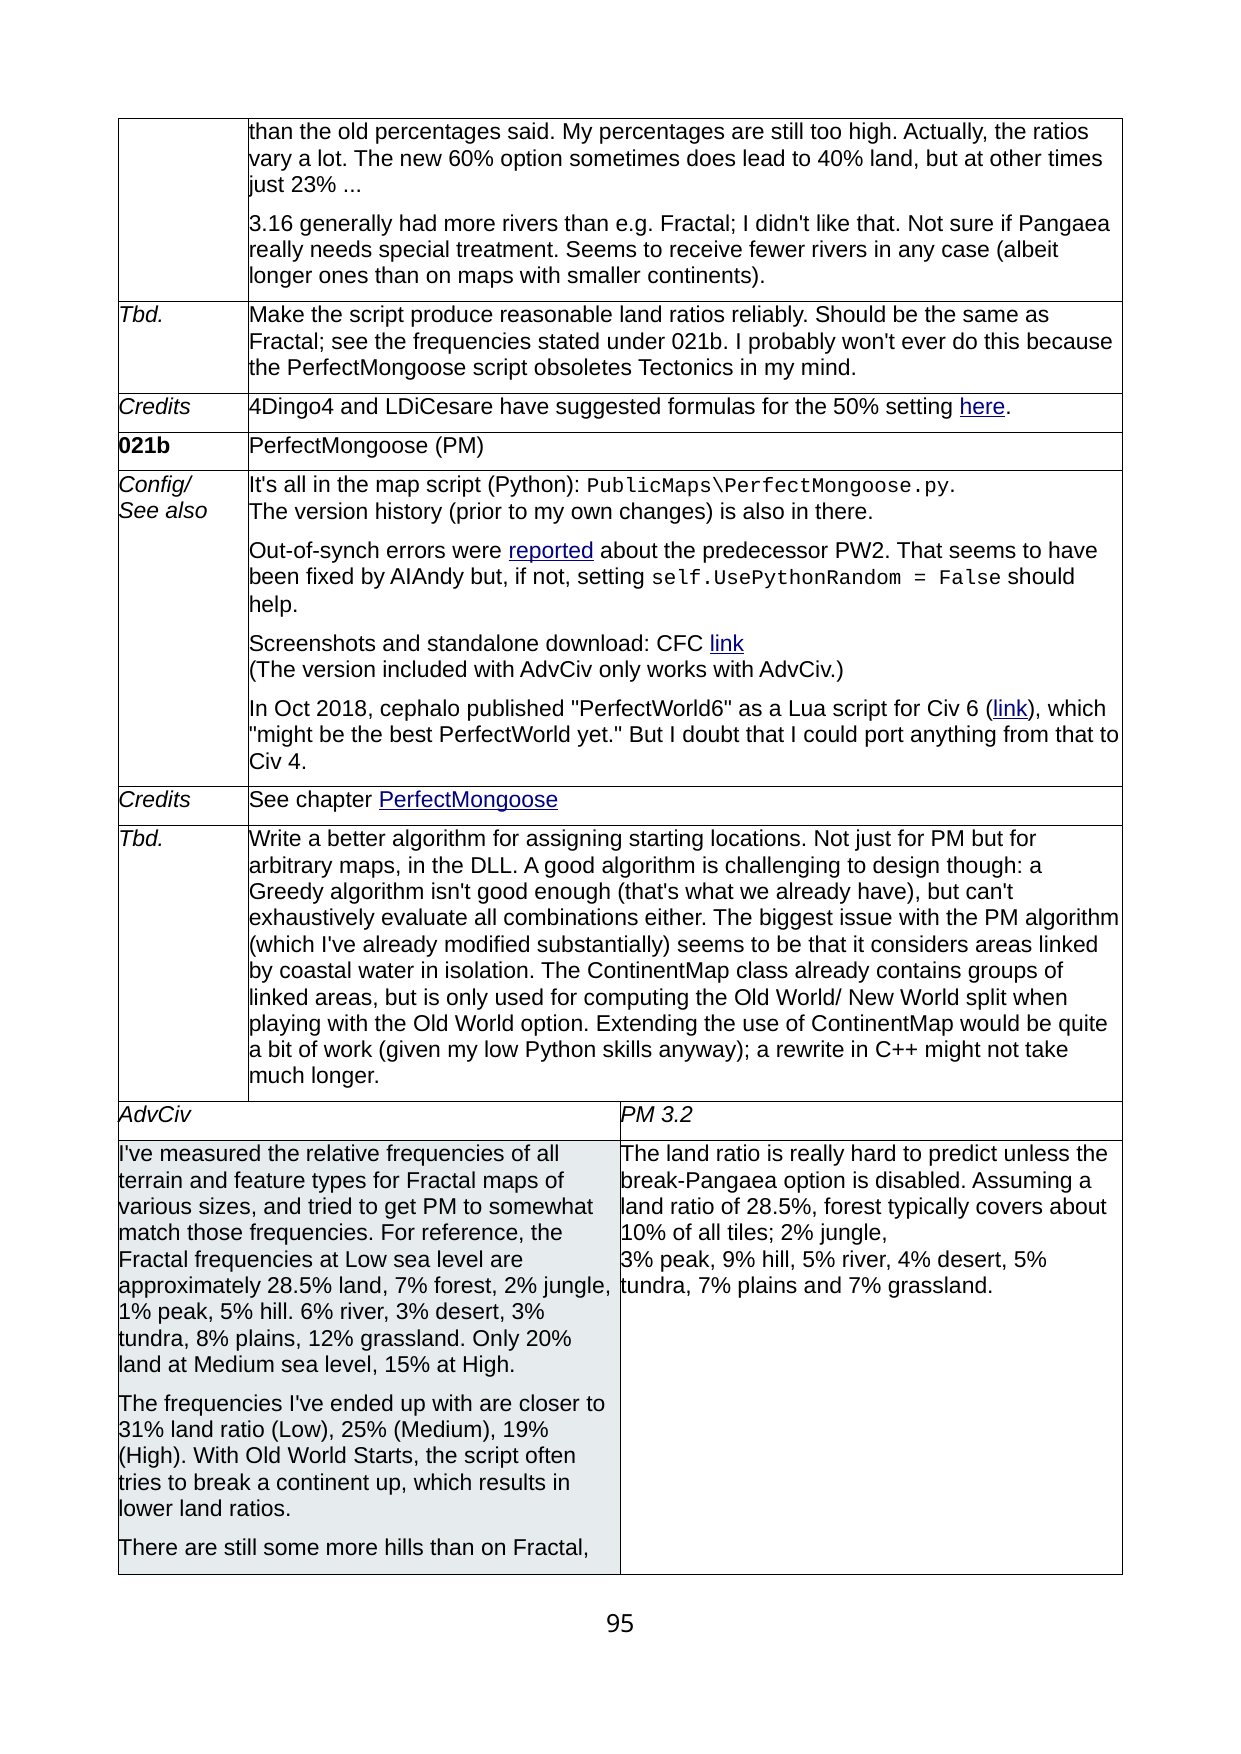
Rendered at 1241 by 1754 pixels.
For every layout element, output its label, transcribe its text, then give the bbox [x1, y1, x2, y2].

table_cell It's all in the map script (Python): PublicMaps\PerfectMongoose.py. The version history (prior to my own changes) is also in there. Out-of-synch errors were reported about the predecessor PW2. That seems to have been fixed by AIAndy but, if not, setting self.UsePythonRandom = False should help. Screenshots and standalone download: CFC link (The version included with AdvCiv only works with AdvCiv.) In Oct 2018, cephalo published "PerfectWorld6" as a Lua script for Civ 6 (link), which "might be the best PerfectWorld yet." But I doubt that I could port anything from that to Civ 4. [249, 471, 1122, 786]
table_cell 4Dingo4 and LDiCesare have suggested formulas for the 50% setting here. [249, 394, 1122, 432]
table_cell than the old percentages said. My percentages are still too high. Actually, the ratios vary a lot. The new 60% option sometimes does lead to 40% land, but at other times just 23% ... 3.16 generally had more rivers than e.g. Fractal; I didn't like that. Not sure if Pangaea really needs special treatment. Seems to receive fewer rivers in any case (albeit longer ones than on maps with smaller continents). [249, 119, 1122, 301]
table_cell Tbd. [119, 302, 248, 393]
table_cell I've measured the relative frequencies of all terrain and feature types for Fractal maps of various sizes, and tried to get PM to somewhat match those frequencies. For reference, the Fractal frequencies at Low sea level are approximately 28.5% land, 7% forest, 2% jungle, 1% peak, 5% hill. 6% river, 3% desert, 3% tundra, 8% plains, 12% grassland. Only 20% land at Medium sea level, 15% at High. The frequencies I've ended up with are closer to 31% land ratio (Low), 25% (Medium), 19% (High). With Old World Starts, the script often tries to break a continent up, which results in lower land ratios. There are still some more hills than on Fractal, [119, 1141, 620, 1574]
table_cell Make the script produce reasonable land ratios reliably. Should be the same as Fractal; see the frequencies stated under 021b. I probably won't ever do this because the PerfectMongoose script obsoletes Tectonics in my mind. [249, 302, 1122, 393]
table_cell PM 3.2 [621, 1102, 1122, 1140]
table_cell [119, 119, 248, 301]
table_cell Config/ See also [119, 471, 248, 786]
table_cell AdvCiv [119, 1102, 620, 1140]
table_cell Write a better algorithm for assigning starting locations. Not just for PM but for arbitrary maps, in the DLL. A good algorithm is challenging to design though: a Greedy algorithm isn't good enough (that's what we already have), but can't exhaustively evaluate all combinations either. The biggest issue with the PM algorithm (which I've already modified substantially) seems to be that it considers areas linked by coastal water in isolation. The ContinentMap class already contains groups of linked areas, but is only used for computing the Old World/ New World split when playing with the Old World option. Extending the use of ContinentMap would be quite a bit of work (given my low Python skills anyway); a rewrite in C++ might not take much longer. [249, 826, 1122, 1101]
table_cell Credits [119, 394, 248, 432]
table_cell 021b [119, 433, 248, 470]
table_cell Tbd. [119, 826, 248, 1101]
table_cell See chapter PerfectMongoose [249, 787, 1122, 825]
table_cell Credits [119, 787, 248, 825]
table_cell The land ratio is really hard to predict unless the break-Pangaea option is disabled. Assuming a land ratio of 28.5%, forest typically covers about 10% of all tiles; 2% jungle, 3% peak, 9% hill, 5% river, 4% desert, 5% tundra, 7% plains and 7% grassland. [621, 1141, 1122, 1574]
table_cell PerfectMongoose (PM) [249, 433, 1122, 470]
